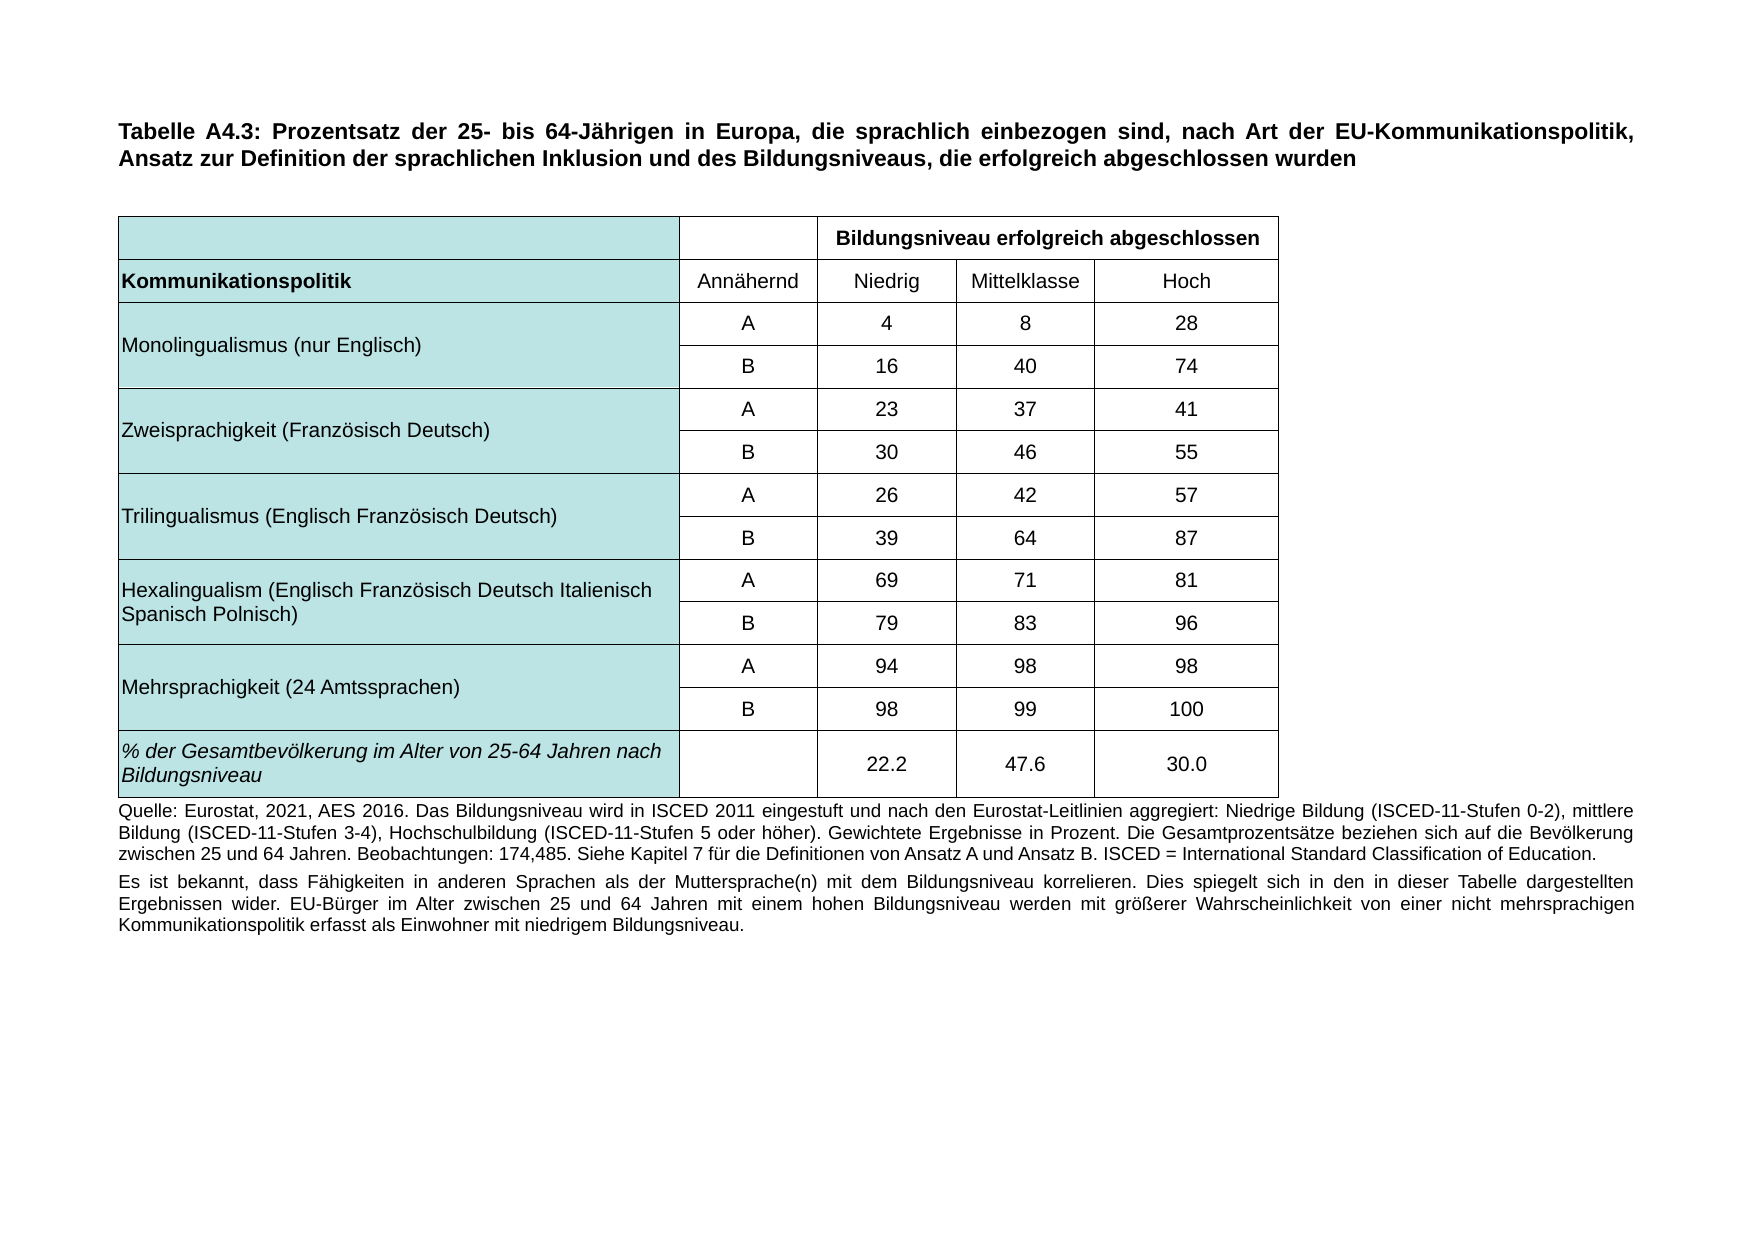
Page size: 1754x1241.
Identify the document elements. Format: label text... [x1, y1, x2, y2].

table_cell 57 [1095, 474, 1278, 516]
table_cell 22.2 [818, 731, 956, 797]
table_cell 71 [957, 560, 1094, 601]
text Tabelle A4.3: Prozentsatz der 25- bis 64-Jährigen in Europa, die sprachlich einbezogen sind, nach Art der EU-Kommunikationspolitik, Ansatz zur Definition der sprachlichen Inklusion und des Bildungsniveaus, die erfolgreich abgeschlossen wurden [118, 118, 1636, 171]
table_cell 99 [957, 688, 1094, 730]
table_cell Zweisprachigkeit (Französisch Deutsch) [119, 389, 679, 473]
table_cell 96 [1095, 602, 1278, 644]
table_cell 40 [957, 346, 1094, 387]
table_header [119, 217, 679, 259]
text Es ist bekannt, dass Fähigkeiten in anderen Sprachen als der Muttersprache(n) mit dem Bildungsniveau korrelieren. Dies spiegelt sich in den in dieser Tabelle dargestellten Ergebnissen wider. EU-Bürger im Alter zwischen 25 und 64 Jahren mit einem hohen Bildungsniveau werden mit größerer Wahrscheinlichkeit von einer nicht mehrsprachigen Kommunikationspolitik erfasst als Einwohner mit niedrigem Bildungsniveau. [118, 871, 1636, 936]
table_cell B [680, 688, 817, 730]
table_cell B [680, 602, 817, 644]
table_cell 100 [1095, 688, 1278, 730]
table_cell 30.0 [1095, 731, 1278, 797]
table_header [680, 217, 817, 259]
table_cell B [680, 346, 817, 387]
table_cell A [680, 389, 817, 430]
table_cell 16 [818, 346, 956, 387]
table_cell 46 [957, 431, 1094, 473]
table_cell 87 [1095, 517, 1278, 559]
table_cell 64 [957, 517, 1094, 559]
table_cell Niedrig [818, 260, 956, 302]
table_cell 74 [1095, 346, 1278, 387]
table_cell Monolingualismus (nur Englisch) [119, 303, 679, 387]
table_header Bildungsniveau erfolgreich abgeschlossen [818, 217, 1278, 259]
table_cell 4 [818, 303, 956, 344]
table_cell [680, 731, 817, 797]
table_cell % der Gesamtbevölkerung im Alter von 25-64 Jahren nach Bildungsniveau [119, 731, 679, 797]
table_cell 39 [818, 517, 956, 559]
table_cell A [680, 645, 817, 687]
table_cell 98 [1095, 645, 1278, 687]
table_cell A [680, 560, 817, 601]
table_cell 83 [957, 602, 1094, 644]
table_cell 94 [818, 645, 956, 687]
table_cell 28 [1095, 303, 1278, 344]
table_cell 42 [957, 474, 1094, 516]
table_cell 79 [818, 602, 956, 644]
table_cell 8 [957, 303, 1094, 344]
table_cell A [680, 474, 817, 516]
table_cell Trilingualismus (Englisch Französisch Deutsch) [119, 474, 679, 559]
table_cell 41 [1095, 389, 1278, 430]
table_cell 69 [818, 560, 956, 601]
table_cell Hexalingualism (Englisch Französisch Deutsch Italienisch Spanisch Polnisch) [119, 560, 679, 644]
table_cell 55 [1095, 431, 1278, 473]
text Quelle: Eurostat, 2021, AES 2016. Das Bildungsniveau wird in ISCED 2011 eingestuft und nach den Eurostat-Leitlinien aggregiert: Niedrige Bildung (ISCED-11-Stufen 0-2), mittlere Bildung (ISCED-11-Stufen 3-4), Hochschulbildung (ISCED-11-Stufen 5 oder höher). Gewichtete Ergebnisse in Prozent. Die Gesamtprozentsätze beziehen sich auf die Bevölkerung zwischen 25 und 64 Jahren. Beobachtungen: 174,485. Siehe Kapitel 7 für die Definitionen von Ansatz A und Ansatz B. ISCED = International Standard Classification of Education. [118, 800, 1636, 865]
table_cell B [680, 517, 817, 559]
table_cell 23 [818, 389, 956, 430]
table_cell Mittelklasse [957, 260, 1094, 302]
table_cell 37 [957, 389, 1094, 430]
table_cell A [680, 303, 817, 344]
table_cell Annähernd [680, 260, 817, 302]
table_cell 98 [818, 688, 956, 730]
table_cell Hoch [1095, 260, 1278, 302]
table_cell 47.6 [957, 731, 1094, 797]
table_cell 26 [818, 474, 956, 516]
table_cell 98 [957, 645, 1094, 687]
table_cell Kommunikationspolitik [119, 260, 679, 302]
table_cell Mehrsprachigkeit (24 Amtssprachen) [119, 645, 679, 730]
table_cell 30 [818, 431, 956, 473]
table_cell B [680, 431, 817, 473]
table_cell 81 [1095, 560, 1278, 601]
